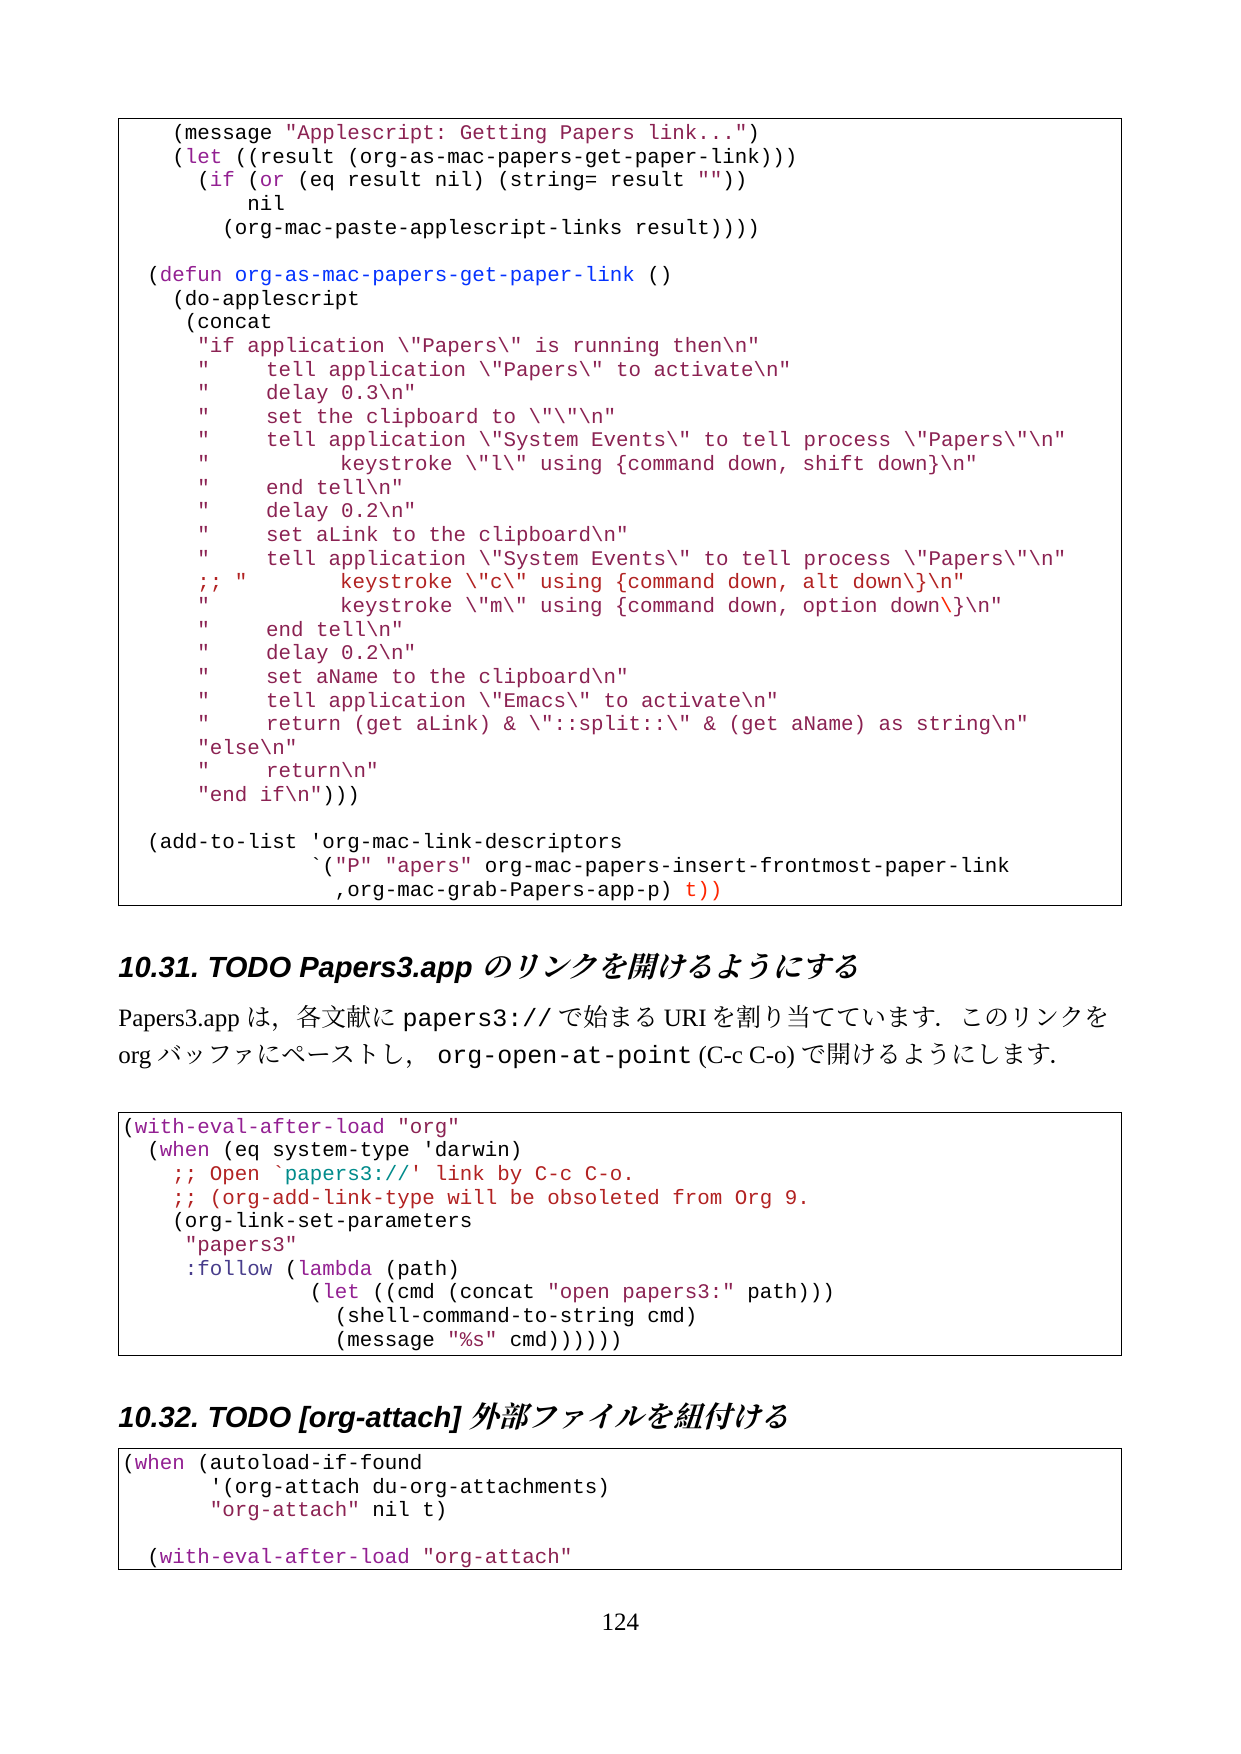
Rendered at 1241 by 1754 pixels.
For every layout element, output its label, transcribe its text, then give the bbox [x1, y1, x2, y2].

text " set aName to the clipboard\n" [119, 662, 1121, 686]
text " end tell\n" [119, 473, 1121, 496]
text (defun org-as-mac-papers-get-paper-link () [119, 260, 1121, 284]
text (do-applescript [119, 284, 1121, 307]
text (let ((result (org-as-mac-papers-get-paper-link))) [119, 142, 1121, 165]
text " tell application \"Emacs\" to activate\n" [119, 686, 1121, 709]
text Papers3.app は，各文献に papers3:// で始まるURIを割り当てています．このリンクを org バッファにペーストし， org-open-at-point (C-c C-o) で開けるようにします． [118, 998, 1122, 1099]
text (when (autoload-if-found [119, 1449, 1121, 1472]
text (message "Applescript: Getting Papers link...") [119, 119, 1121, 142]
text (org-link-set-parameters [119, 1206, 1121, 1230]
text (if (or (eq result nil) (string= result "")) [119, 165, 1121, 189]
text " delay 0.2\n" [119, 638, 1121, 662]
text "else\n" [119, 733, 1121, 757]
text :follow (lambda (path) [119, 1254, 1121, 1277]
text " delay 0.3\n" [119, 378, 1121, 402]
text " end tell\n" [119, 615, 1121, 638]
text " set aLink to the clipboard\n" [119, 520, 1121, 544]
subtitle TODO [org-attach] 外部ファイルを紐付ける [118, 1394, 1122, 1436]
text (message "%s" cmd)))))) [119, 1325, 1121, 1355]
text ,org-mac-grab-Papers-app-p) t)) [119, 875, 1121, 905]
text ;; Open `papers3://' link by C-c C-o. [119, 1159, 1121, 1183]
text (concat [119, 307, 1121, 331]
text "papers3" [119, 1230, 1121, 1254]
subtitle TODO Papers3.app のリンクを開けるようにする [118, 944, 1122, 986]
text "org-attach" nil t) [119, 1495, 1121, 1519]
text (when (eq system-type 'darwin) [119, 1136, 1121, 1159]
text ;; (org-add-link-type will be obsoleted from Org 9. [119, 1183, 1121, 1206]
text `("P" "apers" org-mac-papers-insert-frontmost-paper-link [119, 851, 1121, 875]
text " return\n" [119, 757, 1121, 780]
text " tell application \"Papers\" to activate\n" [119, 354, 1121, 378]
text (let ((cmd (concat "open papers3:" path))) [119, 1277, 1121, 1301]
text (shell-command-to-string cmd) [119, 1301, 1121, 1325]
text " return (get aLink) & \"::split::\" & (get aName) as string\n" [119, 709, 1121, 733]
text ;; " keystroke \"c\" using {command down, alt down\}\n" [119, 567, 1121, 591]
text "end if\n"))) [119, 780, 1121, 804]
text "if application \"Papers\" is running then\n" [119, 331, 1121, 354]
text " set the clipboard to \"\"\n" [119, 402, 1121, 426]
text " tell application \"System Events\" to tell process \"Papers\"\n" [119, 544, 1121, 567]
text " delay 0.2\n" [119, 496, 1121, 520]
text (org-mac-paste-applescript-links result)))) [119, 213, 1121, 236]
text " keystroke \"l\" using {command down, shift down}\n" [119, 449, 1121, 473]
text (add-to-list 'org-mac-link-descriptors [119, 827, 1121, 851]
text '(org-attach du-org-attachments) [119, 1472, 1121, 1495]
text (with-eval-after-load "org-attach" [119, 1543, 1121, 1569]
text " keystroke \"m\" using {command down, option down\}\n" [119, 591, 1121, 615]
text nil [119, 189, 1121, 213]
text " tell application \"System Events\" to tell process \"Papers\"\n" [119, 426, 1121, 449]
text (with-eval-after-load "org" [119, 1113, 1121, 1136]
